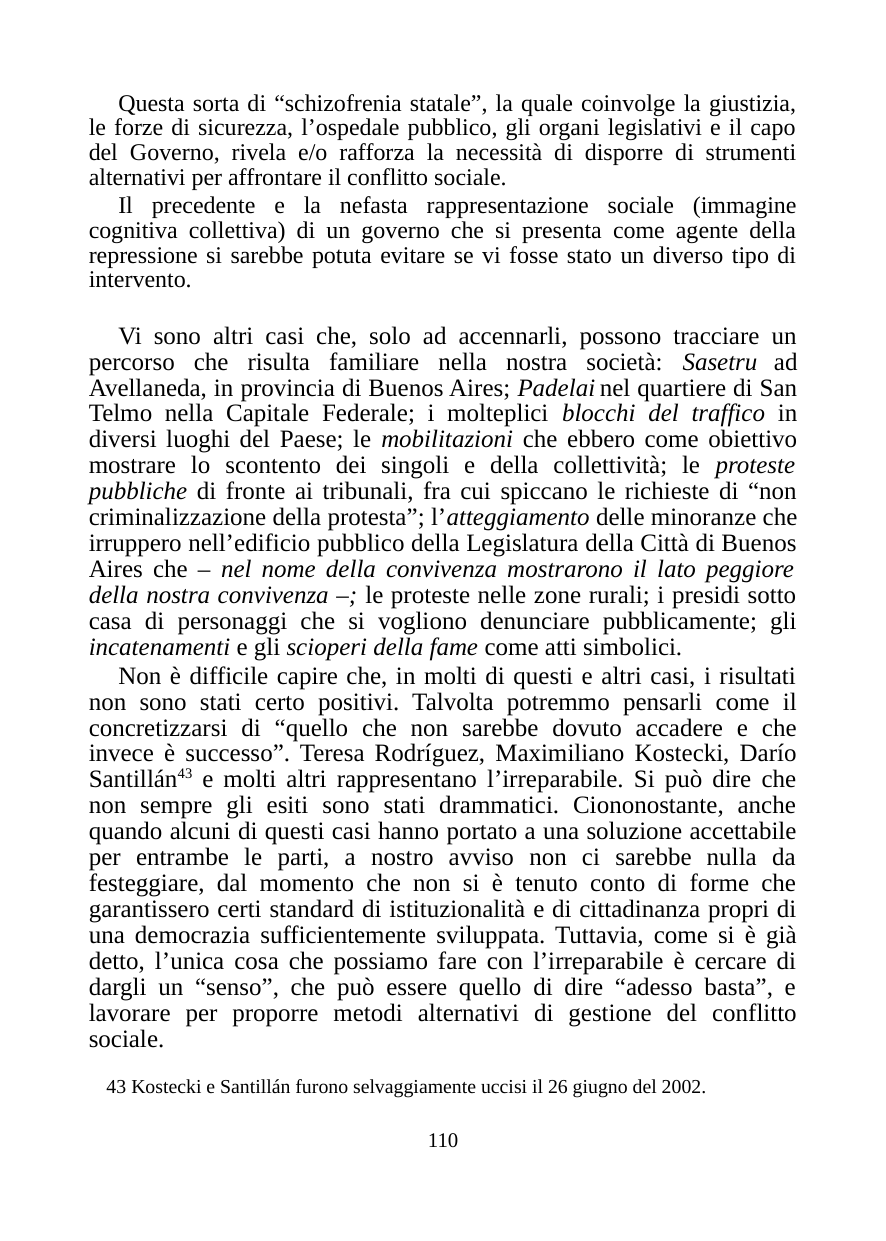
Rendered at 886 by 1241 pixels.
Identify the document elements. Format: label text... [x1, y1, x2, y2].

text Vi sono altri casi che, solo ad accennarli, possono tracciare un percorso che risulta familiare nella nostra società: Sasetru ad Avellaneda, in provincia di Buenos Aires; Padelai nel quartiere di San Telmo nella Capitale Federale; i molteplici blocchi del traffico in diversi luoghi del Paese; le mobilitazioni che ebbero come obiettivo mostrare lo scontento dei singoli e della collettività; le proteste pubbliche di fronte ai tribunali, fra cui spiccano le richieste di “non criminalizzazione della protesta”; l’atteggiamento delle minoranze che irruppero nell’edificio pubblico della Legislatura della Città di Buenos Aires che – nel nome della convivenza mostrarono il lato peggiore della nostra convivenza –; le proteste nelle zone rurali; i presidi sotto casa di personaggi che si vogliono denunciare pubblicamente; gli incatenamenti e gli scioperi della fame come atti simbolici. [88, 321, 797, 661]
text Non è difficile capire che, in molti di questi e altri casi, i risultati non sono stati certo positivi. Talvolta potremmo pensarli come il concretizzarsi di “quello che non sarebbe dovuto accadere e che invece è successo”. Teresa Rodríguez, Maximiliano Kostecki, Darío Santillán e molti altri rappresentano l’irreparabile. Si può dire che non sempre gli esiti sono stati drammatici. Ciononostante, anche quando alcuni di questi casi hanno portato a una soluzione accettabile per entrambe le parti, a nostro avviso non ci sarebbe nulla da festeggiare, dal momento che non si è tenuto conto di forme che garantissero certi standard di istituzionalità e di cittadinanza propri di una democrazia sufficientemente sviluppata. Tuttavia, come si è già detto, l’unica cosa che possiamo fare con l’irreparabile è cercare di dargli un “senso”, che può essere quello di dire “adesso basta”, e lavorare per proporre metodi alternativi di gestione del conflitto sociale. [88, 661, 797, 1053]
text Il precedente e la nefasta rappresentazione sociale (immagine cognitiva collettiva) di un governo che si presenta come agente della repressione si sarebbe potuta evitare se vi fosse stato un diverso tipo di intervento. [88, 191, 797, 293]
text Kostecki e Santillán furono selvaggiamente uccisi il 26 giugno del 2002. [88, 1075, 797, 1098]
text Questa sorta di “schizofrenia statale”, la quale coinvolge la giustizia, le forze di sicurezza, l’ospedale pubblico, gli organi legislativi e il capo del Governo, rivela e/o rafforza la necessità di disporre di strumenti alternativi per affrontare il conflitto sociale. [88, 88, 797, 191]
